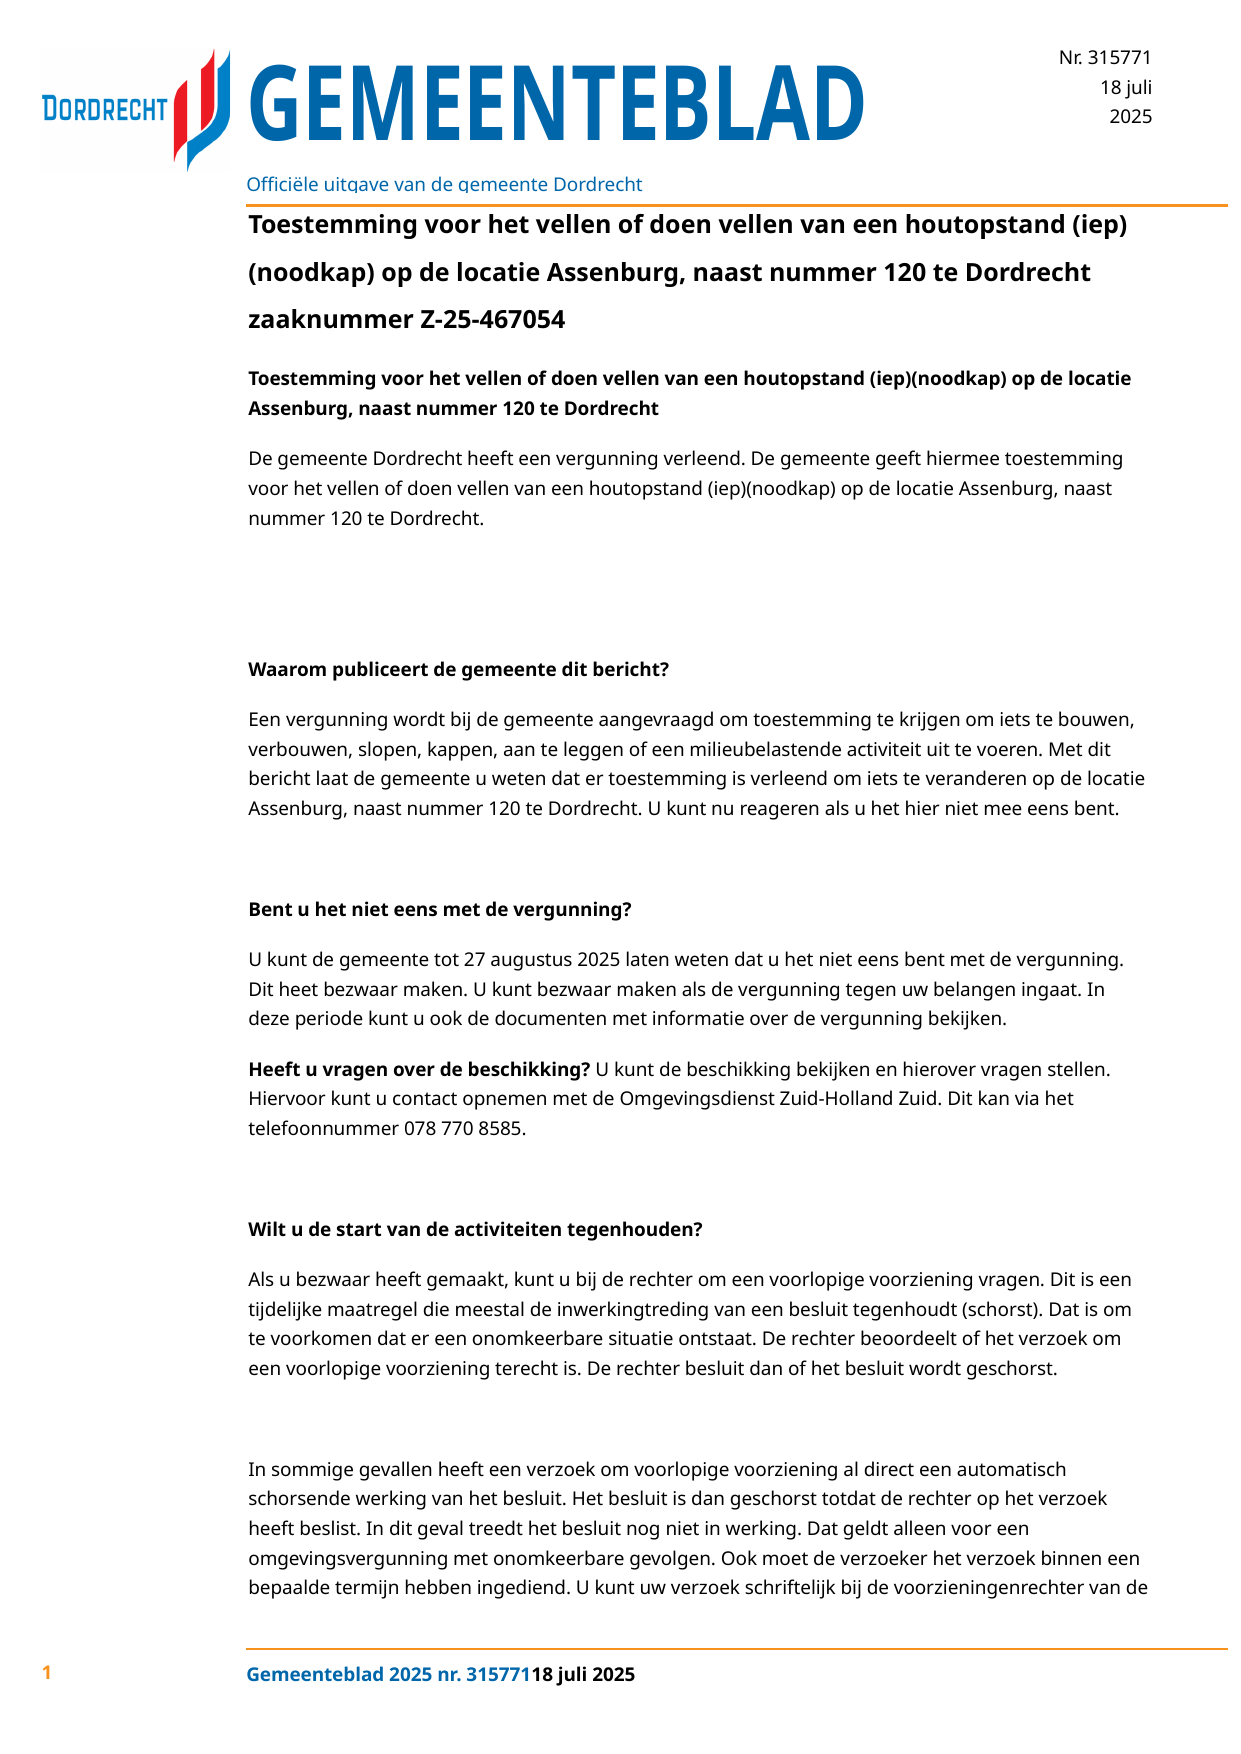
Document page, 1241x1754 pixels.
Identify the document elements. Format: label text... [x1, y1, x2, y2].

picture [41, 47, 231, 172]
text Als u bezwaar heeft gemaakt, kunt u bij de rechter om een voorlopige voorziening vragen. Dit is een tijdelijke maatregel die meestal de inwerkingtreding van een besluit tegenhoudt (schorst). Dat is om te voorkomen dat er een onomkeerbare situatie ontstaat. De rechter beoordeelt of het verzoek om een voorlopige voorziening terecht is. De rechter besluit dan of het besluit wordt geschorst. [248, 1266, 1152, 1381]
text In sommige gevallen heeft een verzoek om voorlopige voorziening al direct een automatisch schorsende werking van het besluit. Het besluit is dan geschorst totdat de rechter op het verzoek heeft beslist. In dit geval treedt het besluit nog niet in werking. Dat geldt alleen voor een omgevingsvergunning met onomkeerbare gevolgen. Ook moet de verzoeker het verzoek binnen een bepaalde termijn hebben ingediend. U kunt uw verzoek schriftelijk bij de voorzieningenrechter van de [248, 1456, 1152, 1600]
text Toestemming voor het vellen of doen vellen van een houtopstand (iep)(noodkap) op de locatie Assenburg, naast nummer 120 te Dordrecht zaaknummer Z-25-467054 [248, 207, 1152, 336]
text U kunt de gemeente tot 27 augustus 2025 laten weten dat u het niet eens bent met de vergunning. Dit heet bezwaar maken. U kunt bezwaar maken als de vergunning tegen uw belangen ingaat. In deze periode kunt u ook de documenten met informatie over de vergunning bekijken. [248, 946, 1152, 1031]
text Een vergunning wordt bij de gemeente aangevraagd om toestemming te krijgen om iets te bouwen, verbouwen, slopen, kappen, aan te leggen of een milieubelastende activiteit uit te voeren. Met dit bericht laat de gemeente u weten dat er toestemming is verleend om iets te veranderen op de locatie Assenburg, naast nummer 120 te Dordrecht. U kunt nu reageren als u het hier niet mee eens bent. [248, 706, 1152, 821]
text Bent u het niet eens met de vergunning? [248, 896, 1152, 922]
text Heeft u vragen over de beschikking? U kunt de beschikking bekijken en hierover vragen stellen. Hiervoor kunt u contact opnemen met de Omgevingsdienst Zuid-Holland Zuid. Dit kan via het telefoonnummer 078 770 8585. [248, 1056, 1152, 1141]
text De gemeente Dordrecht heeft een vergunning verleend. De gemeente geeft hiermee toestemming voor het vellen of doen vellen van een houtopstand (iep)(noodkap) op de locatie Assenburg, naast nummer 120 te Dordrecht. [248, 446, 1152, 530]
text Waarom publiceert de gemeente dit bericht? [248, 656, 1152, 682]
text Wilt u de start van de activiteiten tegenhouden? [248, 1216, 1152, 1242]
text Toestemming voor het vellen of doen vellen van een houtopstand (iep)(noodkap) op de locatie Assenburg, naast nummer 120 te Dordrecht [248, 366, 1152, 421]
